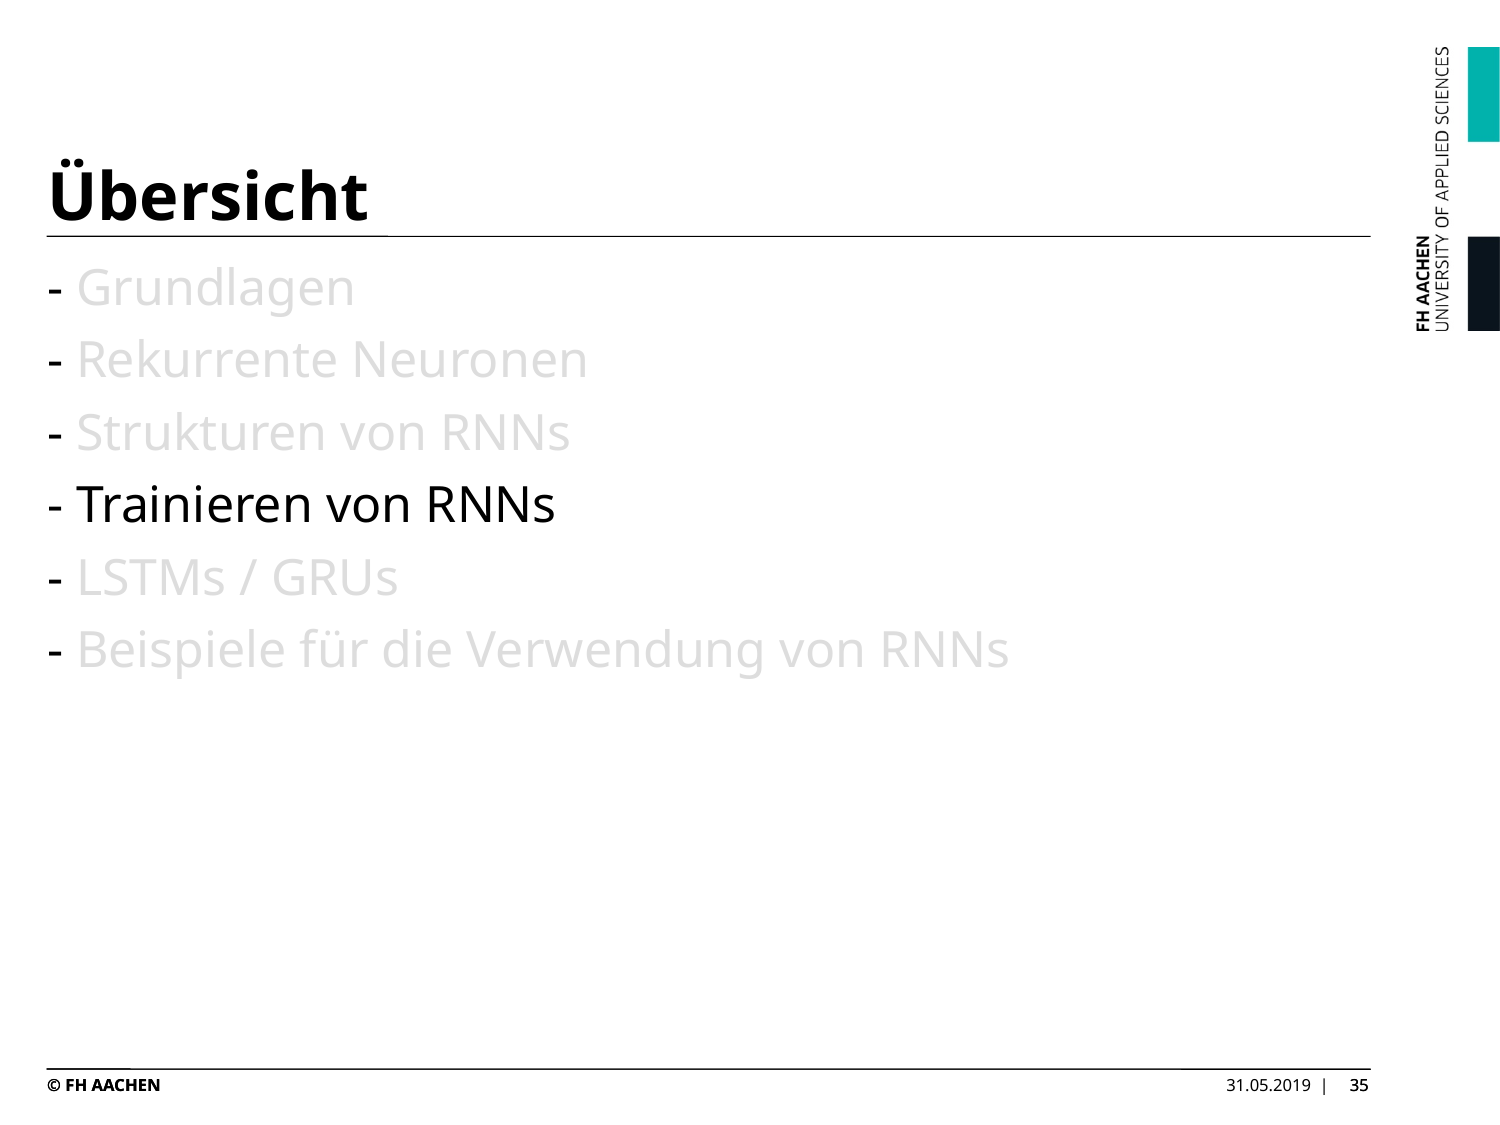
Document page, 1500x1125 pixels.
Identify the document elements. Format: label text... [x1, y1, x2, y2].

title Übersicht [47, 153, 1371, 237]
text_box [1319, 1074, 1369, 1095]
picture [1404, 47, 1500, 331]
text_box © FH AACHEN [47, 1074, 988, 1095]
list - Grundlagen - Rekurrente Neuronen - Strukturen von RNNs - Trainieren von RNNs - LSTMs / GRUs - Beispiele für die Verwendung von RNNs [47, 255, 1371, 1047]
